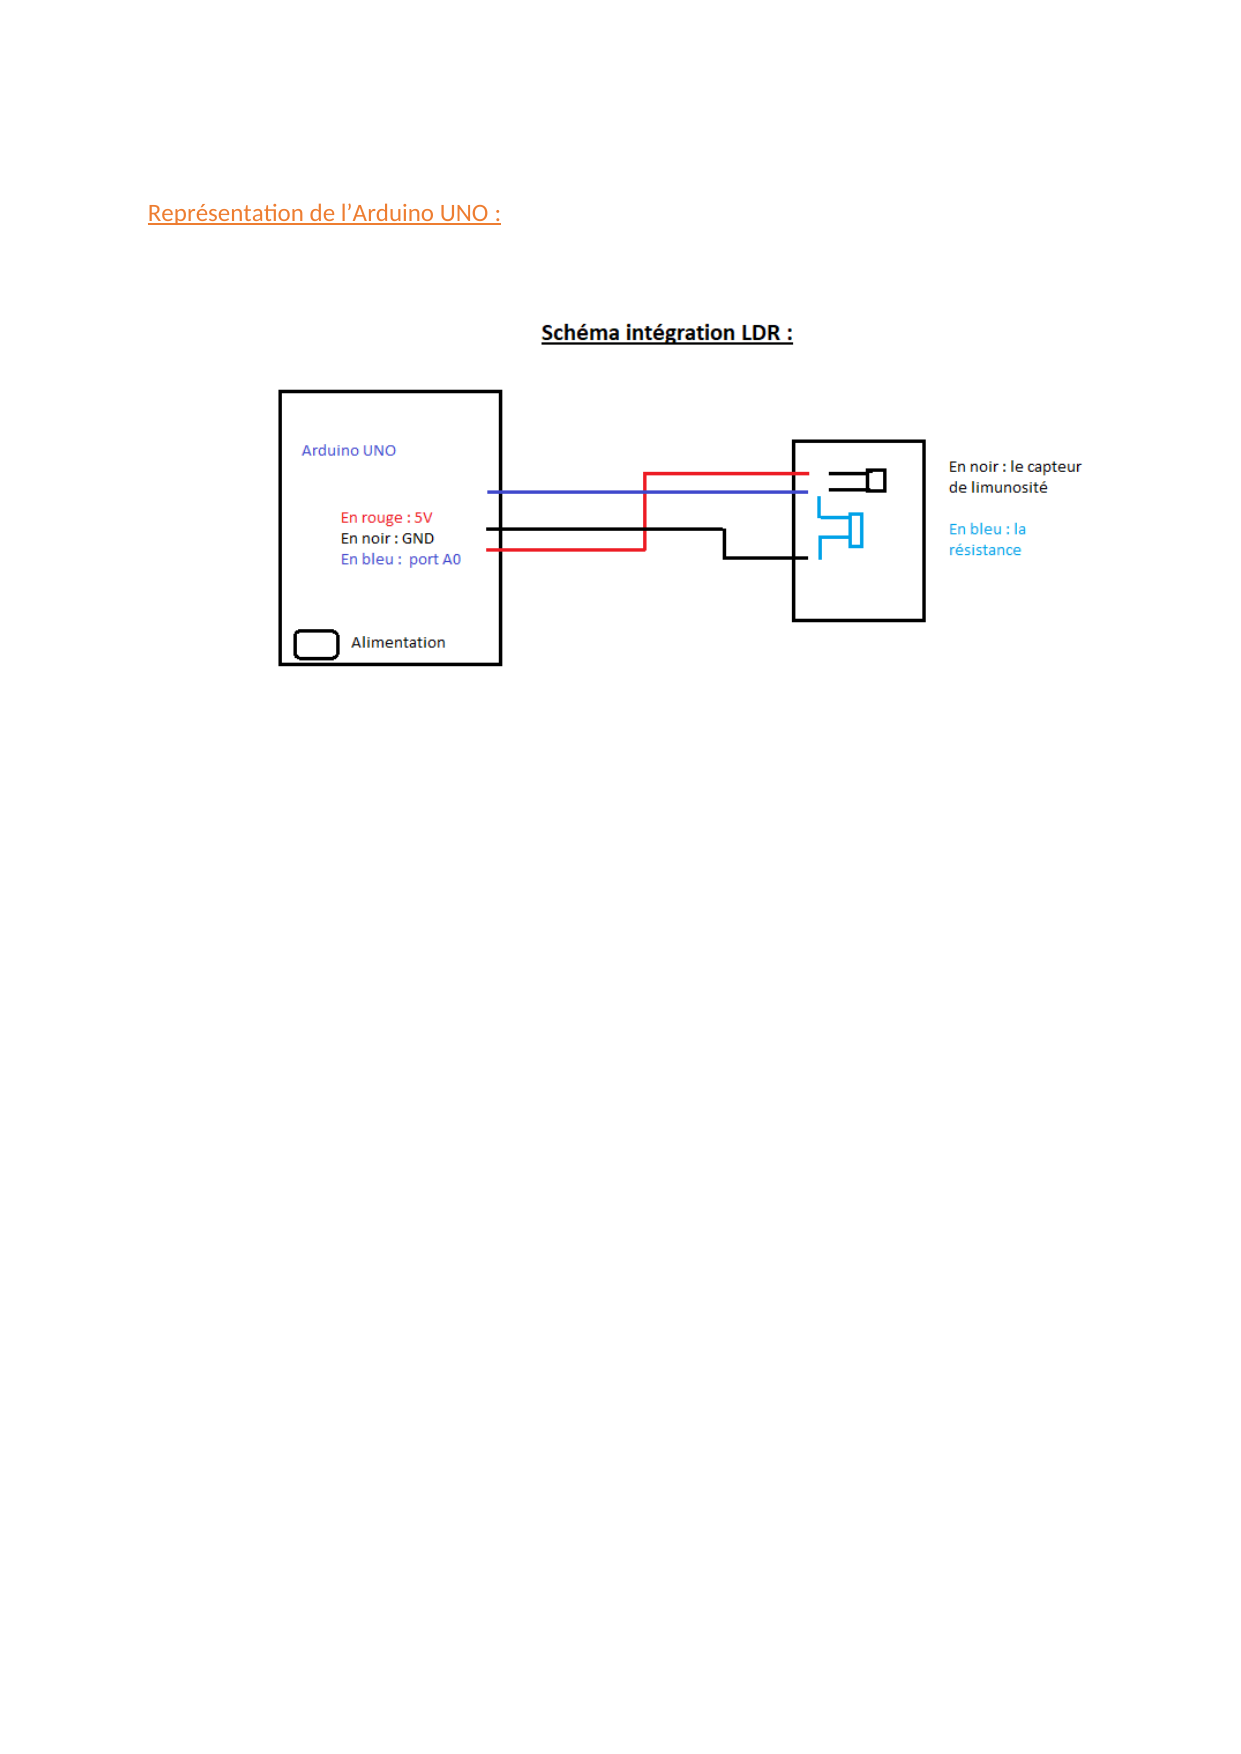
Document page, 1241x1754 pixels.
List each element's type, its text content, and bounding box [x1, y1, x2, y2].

text Représentation de l’Arduino UNO : [148, 197, 1093, 227]
